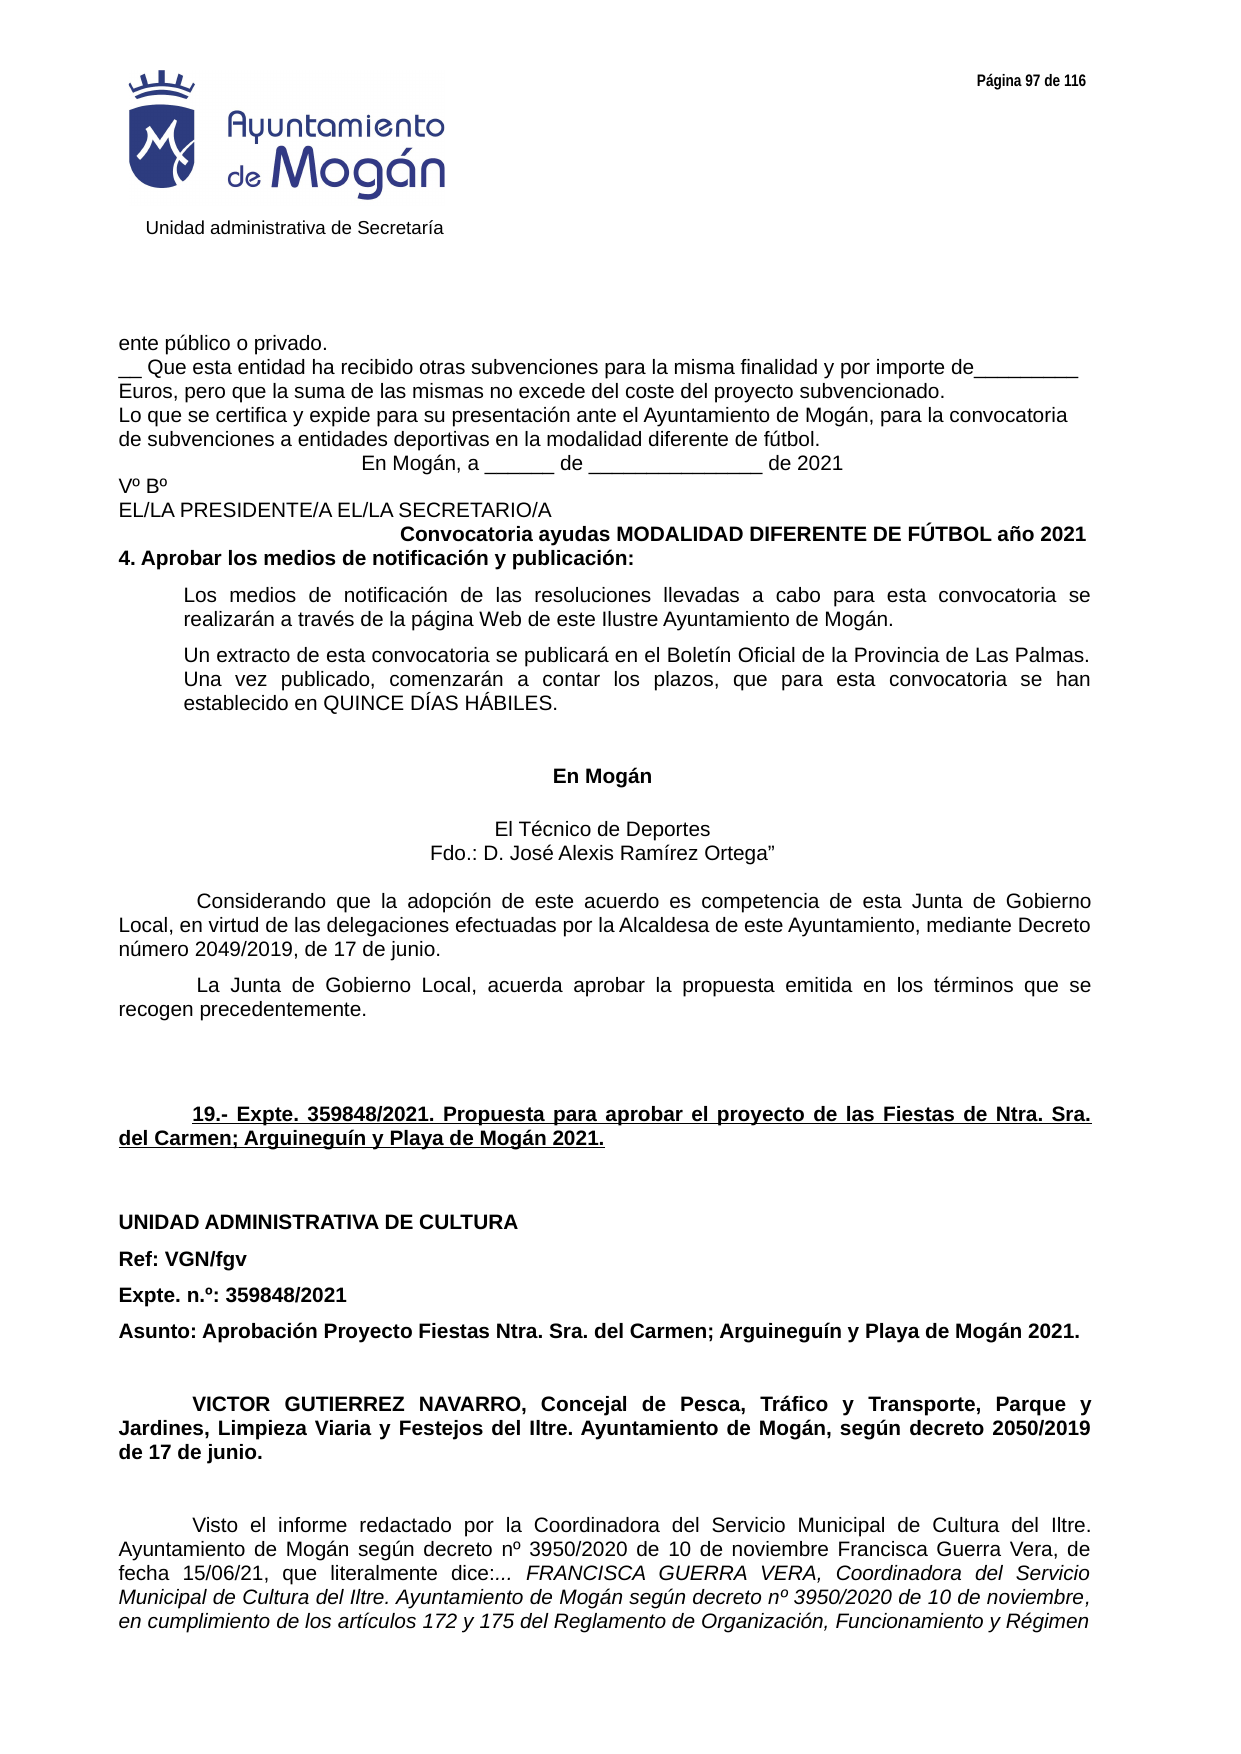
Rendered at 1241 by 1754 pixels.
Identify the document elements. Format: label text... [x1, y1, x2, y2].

text __ Que esta entidad ha recibido otras subvenciones para la misma finalidad y por importe de_________ Euros, pero que la suma de las mismas no excede del coste del proyecto subvencionado. [118, 354, 1092, 402]
text ente público o privado. [118, 331, 1092, 354]
text Considerando que la adopción de este acuerdo es competencia de esta Junta de Gobierno Local, en virtud de las delegaciones efectuadas por la Alcaldesa de este Ayuntamiento, mediante Decreto número 2049/2019, de 17 de junio. [118, 889, 1092, 961]
text Asunto: Aprobación Proyecto Fiestas Ntra. Sra. del Carmen; Arguineguín y Playa de Mogán 2021. [118, 1319, 1092, 1343]
text Los medios de notificación de las resoluciones llevadas a cabo para esta convocatoria se realizarán a través de la página Web de este Ilustre Ayuntamiento de Mogán. [183, 582, 1092, 630]
text Lo que se certifica y expide para su presentación ante el Ayuntamiento de Mogán, para la convocatoria de subvenciones a entidades deportivas en la modalidad diferente de fútbol. [118, 402, 1092, 450]
text Vº Bº [118, 474, 1092, 498]
text VICTOR GUTIERREZ NAVARRO, Concejal de Pesca, Tráfico y Transporte, Parque y Jardines, Limpieza Viaria y Festejos del Iltre. Ayuntamiento de Mogán, según decreto 2050/2019 de 17 de junio. [118, 1392, 1092, 1464]
text Convocatoria ayudas MODALIDAD DIFERENTE DE FÚTBOL año 2021 [118, 522, 1092, 546]
picture [128, 70, 445, 206]
text UNIDAD ADMINISTRATIVA DE CULTURA [118, 1210, 1092, 1234]
text La Junta de Gobierno Local, acuerda aprobar la propuesta emitida en los términos que se recogen precedentemente. [118, 973, 1092, 1021]
text Visto el informe redactado por la Coordinadora del Servicio Municipal de Cultura del Iltre. Ayuntamiento de Mogán según decreto nº 3950/2020 de 10 de noviembre Francisca Guerra Vera, de fecha 15/06/21, que literalmente dice:... FRANCISCA GUERRA VERA, Coordinadora del Servicio Municipal de Cultura del Iltre. Ayuntamiento de Mogán según decreto nº 3950/2020 de 10 de noviembre, en cumplimiento de los artículos 172 y 175 del Reglamento de Organización, Funcionamiento y Régimen [118, 1513, 1092, 1633]
text 19.- Expte. 359848/2021. Propuesta para aprobar el proyecto de las Fiestas de Ntra. Sra. del Carmen; Arguineguín y Playa de Mogán 2021. [118, 1102, 1092, 1149]
text EL/LA PRESIDENTE/A EL/LA SECRETARIO/A [118, 498, 1092, 522]
subtitle En Mogán [118, 763, 1092, 787]
text Fdo.: D. José Alexis Ramírez Ortega” [118, 841, 1092, 865]
text Un extracto de esta convocatoria se publicará en el Boletín Oficial de la Provincia de Las Palmas. Una vez publicado, comenzarán a contar los plazos, que para esta convocatoria se han establecido en QUINCE DÍAS HÁBILES. [183, 643, 1092, 715]
text Expte. n.º: 359848/2021 [118, 1283, 1092, 1307]
text En Mogán, a ______ de _______________ de 2021 [118, 450, 1092, 474]
text El Técnico de Deportes [118, 817, 1092, 841]
text 4. Aprobar los medios de notificación y publicación: [118, 546, 1092, 570]
text Ref: VGN/fgv [118, 1246, 1092, 1270]
